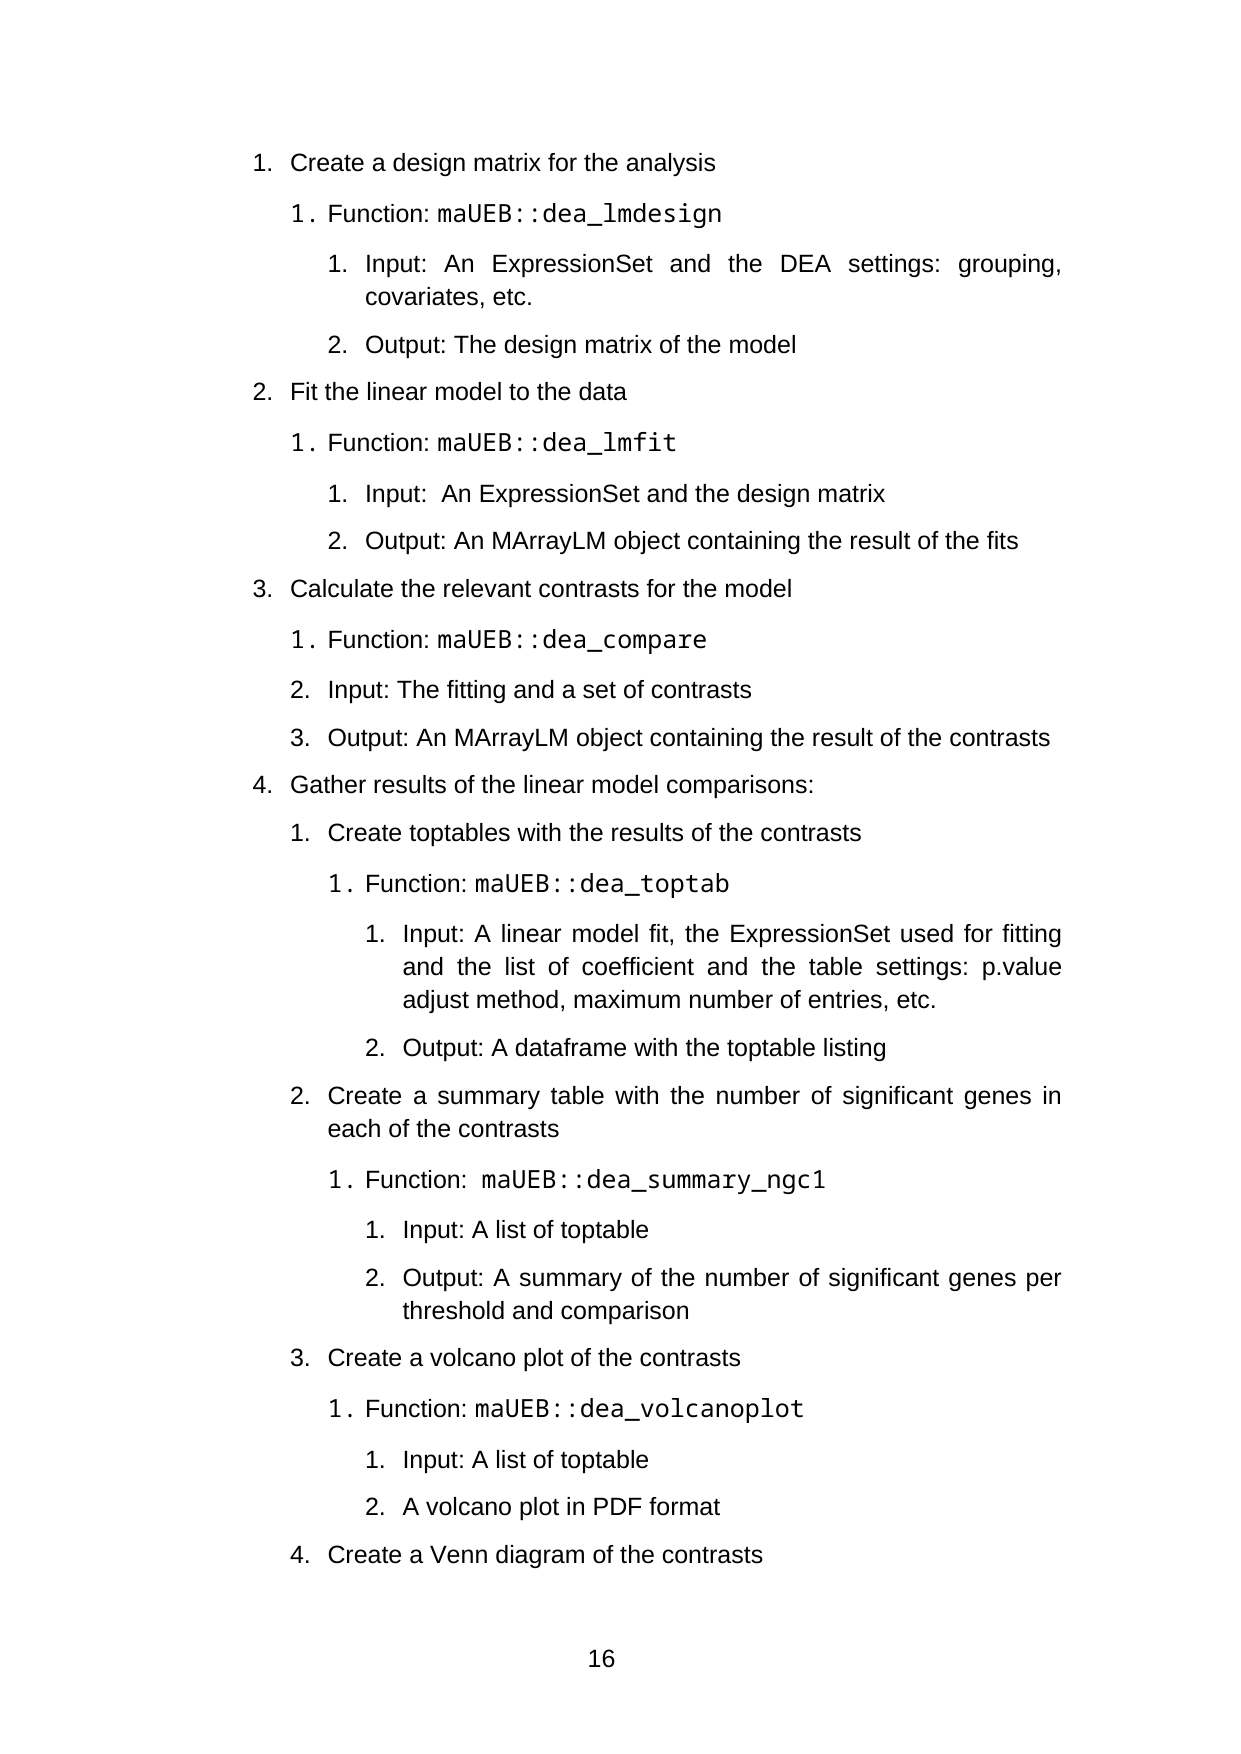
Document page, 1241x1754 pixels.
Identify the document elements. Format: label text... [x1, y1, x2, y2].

list Function: maUEB::dea_lmdesign [290, 195, 1063, 229]
list Output: A summary of the number of significant genes per threshold and comparison [365, 1263, 1063, 1324]
list Output: The design matrix of the model [327, 330, 1063, 358]
list Function: maUEB::dea_volcanoplot [327, 1391, 1063, 1425]
list Output: An MArrayLM object containing the result of the fits [327, 526, 1063, 555]
list Calculate the relevant contrasts for the model [252, 574, 1063, 603]
list Function: maUEB::dea_lmfit [290, 425, 1063, 459]
list Output: An MArrayLM object containing the result of the contrasts [290, 723, 1063, 752]
list Function: maUEB::dea_summary_ngc1 [327, 1161, 1063, 1195]
list Input: The fitting and a set of contrasts [290, 675, 1063, 704]
list Input: A list of toptable [365, 1444, 1063, 1473]
list Create toptables with the results of the contrasts [290, 818, 1063, 847]
list Input: An ExpressionSet and the DEA settings: grouping, covariates, etc. [327, 249, 1063, 311]
list Input: An ExpressionSet and the design matrix [327, 479, 1063, 507]
list Function: maUEB::dea_toptab [327, 866, 1063, 900]
list Input: A list of toptable [365, 1215, 1063, 1244]
list Output: A dataframe with the toptable listing [365, 1033, 1063, 1062]
list Create a Venn diagram of the contrasts [290, 1540, 1063, 1568]
list Gather results of the linear model comparisons: [252, 770, 1063, 799]
list Create a volcano plot of the contrasts [290, 1343, 1063, 1372]
list Function: maUEB::dea_compare [290, 621, 1063, 656]
list Create a summary table with the number of significant genes in each of the contrasts [290, 1081, 1063, 1142]
list Input: A linear model fit, the ExpressionSet used for fitting and the list of coefficient and the table settings: p.value adjust method, maximum number of entries, etc. [365, 919, 1063, 1014]
list Fit the linear model to the data [252, 377, 1063, 406]
list A volcano plot in PDF format [365, 1492, 1063, 1521]
list Create a design matrix for the analysis [252, 148, 1063, 176]
